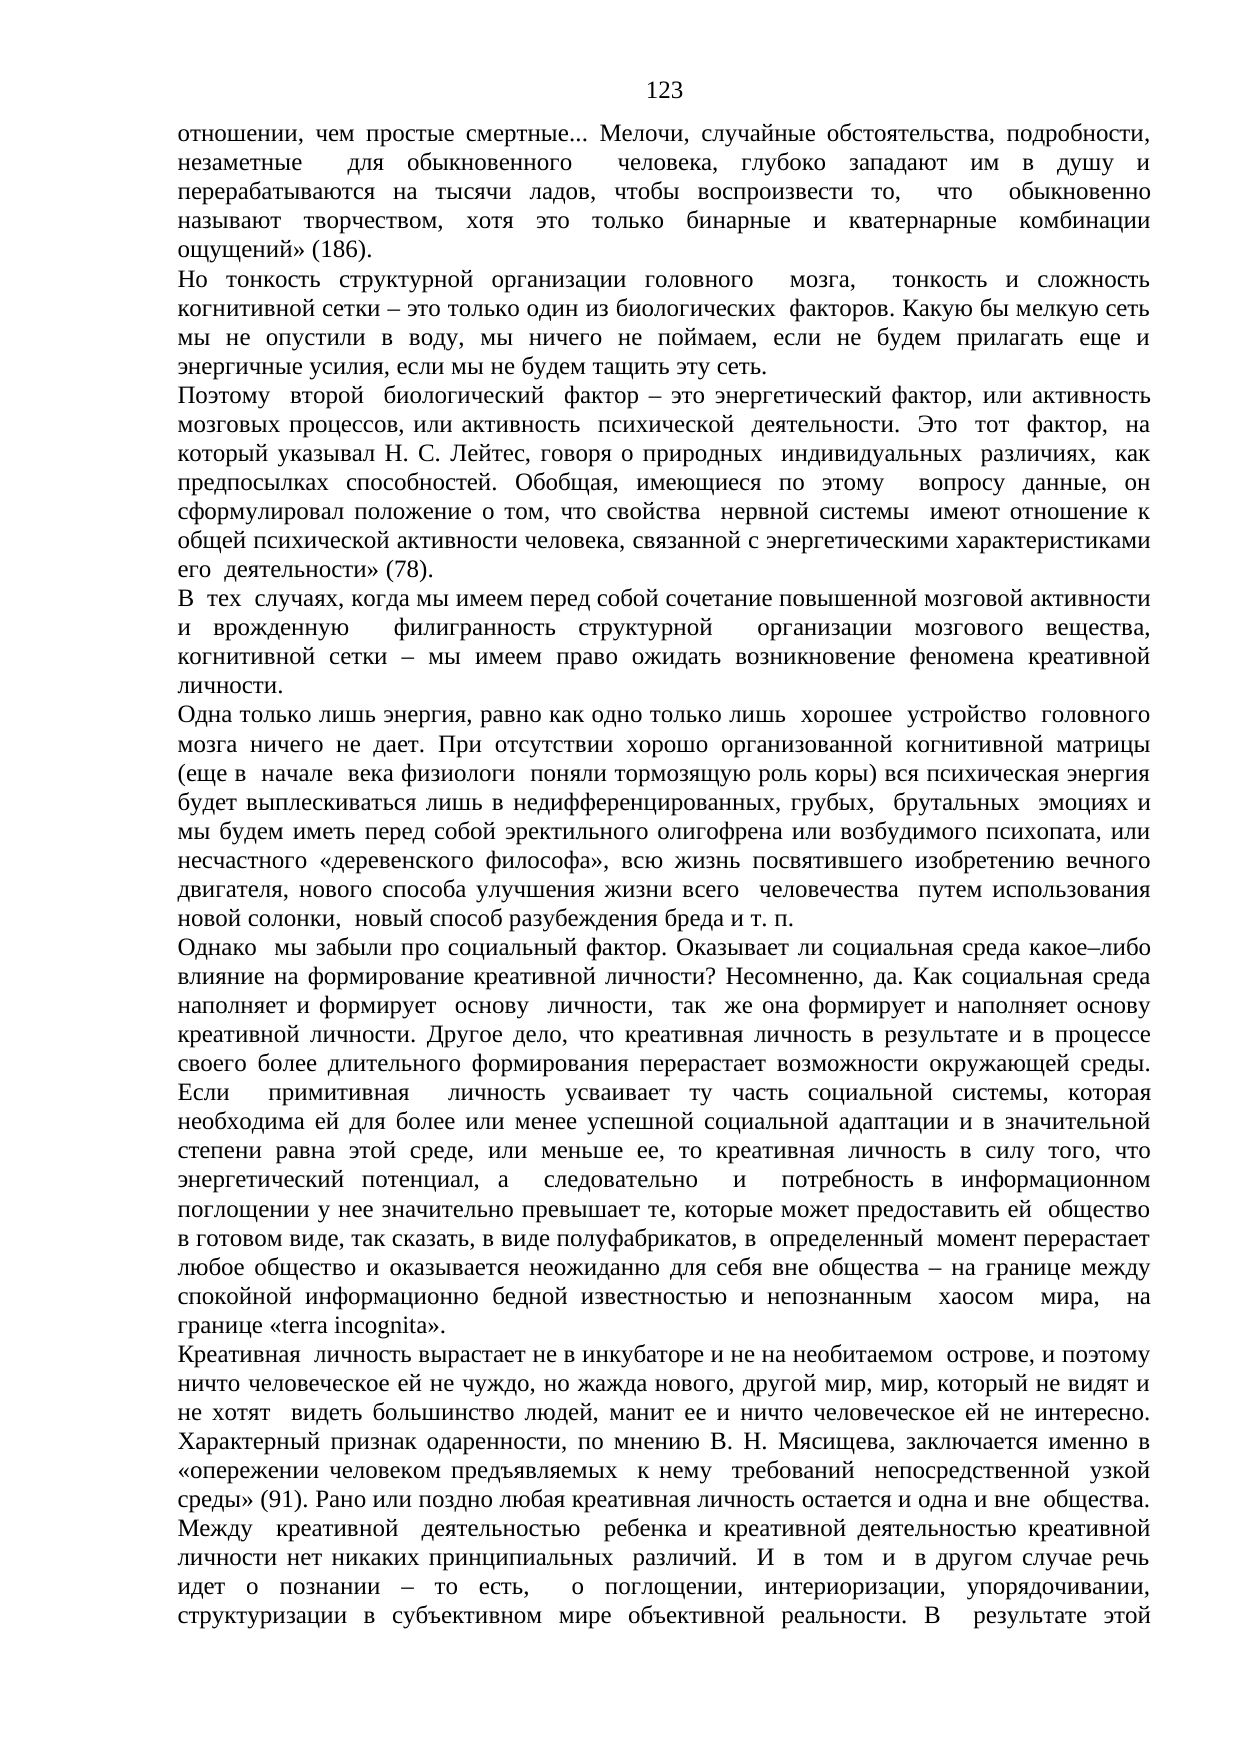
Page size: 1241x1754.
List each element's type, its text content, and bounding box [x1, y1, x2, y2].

text отношении, чем простые смертные... Мелочи, случайные обстоятельства, подробности, незаметные для обыкновенного человека, глубоко западают им в душу и перерабатываются на тысячи ладов, чтобы воспроизвести то, что обыкновенно называют творчеством, хотя это только бинарные и кватернарные комбинации ощущений» (186). [177, 118, 1152, 263]
text В тех случаях, когда мы имеем перед собой сочетание повышенной мозговой активности и врожденную филигранность структурной организации мозгового вещества, когнитивной сетки – мы имеем право ожидать возникновение феномена креативной личности. [177, 583, 1152, 699]
text Но тонкость структурной организации головного мозга, тонкость и сложность когнитивной сетки – это только один из биологических факторов. Какую бы мелкую сеть мы не опустили в воду, мы ничего не поймаем, если не будем прилагать еще и энергичные усилия, если мы не будем тащить эту сеть. [177, 263, 1152, 380]
text Между креативной деятельностью ребенка и креативной деятельностью креативной личности нет никаких принципиальных различий. И в том и в другом случае речь идет о познании – то есть, о поглощении, интериоризации, упорядочивании, структуризации в субъективном мире объективной реальности. В результате этой [177, 1513, 1152, 1629]
text Однако мы забыли про социальный фактор. Оказывает ли социальная среда какое–либо влияние на формирование креативной личности? Несомненно, да. Как социальная среда наполняет и формирует основу личности, так же она формирует и наполняет основу креативной личности. Другое дело, что креативная личность в результате и в процессе своего более длительного формирования перерастает возможности окружающей среды. Если примитивная личность усваивает ту часть социальной системы, которая необходима ей для более или менее успешной социальной адаптации и в значительной степени равна этой среде, или меньше ее, то креативная личность в силу того, что энергетический потенциал, а следовательно и потребность в информационном поглощении у нее значительно превышает те, которые может предоставить ей общество в готовом виде, так сказать, в виде полуфабрикатов, в определенный момент перерастает любое общество и оказывается неожиданно для себя вне общества – на границе между спокойной информационно бедной известностью и непознанным хаосом мира, на границе «terra incognita». [177, 932, 1152, 1339]
text Поэтому второй биологический фактор – это энергетический фактор, или активность мозговых процессов, или активность психической деятельности. Это тот фактор, на который указывал Н. С. Лейтес, говоря о природных индивидуальных различиях, как предпосылках способностей. Обобщая, имеющиеся по этому вопросу данные, он сформулировал положение о том, что свойства нервной системы имеют отношение к общей психической активности человека, связанной с энергетическими характеристиками его деятельности» (78). [177, 380, 1152, 583]
text Креативная личность вырастает не в инкубаторе и не на необитаемом острове, и поэтому ничто человеческое ей не чуждо, но жажда нового, другой мир, мир, который не видят и не хотят видеть большинство людей, манит ее и ничто человеческое ей не интересно. Характерный признак одаренности, по мнению В. Н. Мясищева, заключается именно в «опережении человеком предъявляемых к нему требований непосредственной узкой среды» (91). Рано или поздно любая креативная личность остается и одна и вне общества. [177, 1339, 1152, 1513]
text Одна только лишь энергия, равно как одно только лишь хорошее устройство головного мозга ничего не дает. При отсутствии хорошо организованной когнитивной матрицы (еще в начале века физиологи поняли тормозящую роль коры) вся психическая энергия будет выплескиваться лишь в недифференцированных, грубых, брутальных эмоциях и мы будем иметь перед собой эректильного олигофрена или возбудимого психопата, или несчастного «деревенского философа», всю жизнь посвятившего изобретению вечного двигателя, нового способа улучшения жизни всего человечества путем использования новой солонки, новый способ разубеждения бреда и т. п. [177, 699, 1152, 932]
